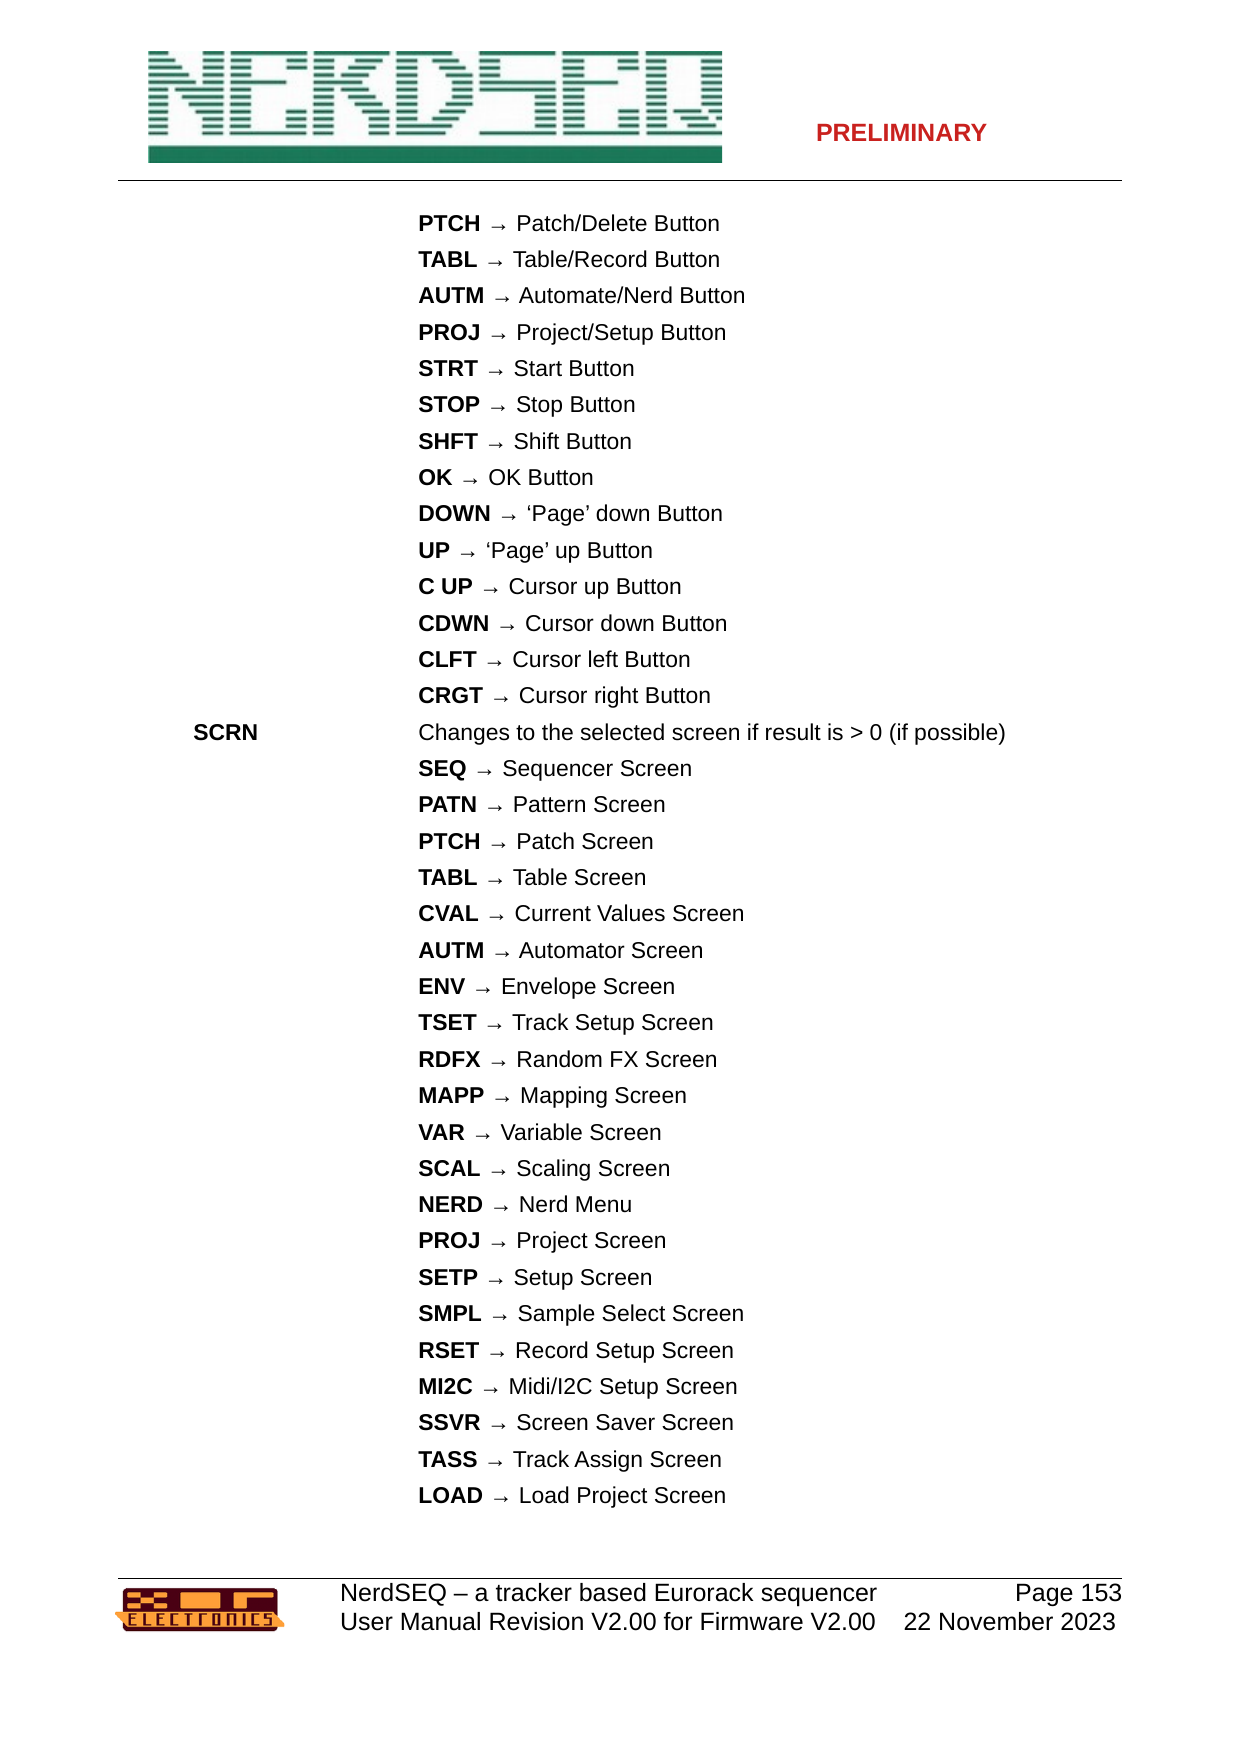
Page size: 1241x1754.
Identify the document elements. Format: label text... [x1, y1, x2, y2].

text PROJ → Project Screen [118, 1227, 1122, 1254]
text CDWN → Cursor down Button [118, 609, 1122, 636]
text SSVR → Screen Saver Screen [118, 1409, 1122, 1436]
text PTCH → Patch Screen [118, 828, 1122, 854]
text AUTM → Automator Screen [118, 937, 1122, 963]
text MAPP → Mapping Screen [118, 1082, 1122, 1108]
text RDFX → Random FX Screen [118, 1046, 1122, 1072]
text C UP → Cursor up Button [118, 573, 1122, 599]
text PTCH → Patch/Delete Button [118, 209, 1122, 236]
picture [115, 1584, 285, 1634]
text PROJ → Project/Setup Button [118, 319, 1122, 345]
text SEQ → Sequencer Screen [118, 755, 1122, 781]
text VAR → Variable Screen [118, 1118, 1122, 1145]
text MI2C → Midi/I2C Setup Screen [118, 1373, 1122, 1399]
text STOP → Stop Button [118, 391, 1122, 418]
text NERD → Nerd Menu [118, 1191, 1122, 1217]
text CLFT → Cursor left Button [118, 646, 1122, 672]
text AUTM → Automate/Nerd Button [118, 282, 1122, 309]
text LOAD → Load Project Screen [118, 1482, 1122, 1508]
text SCRN Changes to the selected screen if result is > 0 (if possible) [118, 718, 1122, 745]
text STRT → Start Button [118, 355, 1122, 381]
text SETP → Setup Screen [118, 1264, 1122, 1290]
text SHFT → Shift Button [118, 428, 1122, 454]
text OK → OK Button [118, 464, 1122, 490]
text DOWN → ‘Page’ down Button [118, 500, 1122, 527]
picture [148, 51, 723, 163]
text TSET → Track Setup Screen [118, 1009, 1122, 1036]
text RSET → Record Setup Screen [118, 1337, 1122, 1363]
text SCAL → Scaling Screen [118, 1155, 1122, 1181]
text TASS → Track Assign Screen [118, 1446, 1122, 1472]
text CVAL → Current Values Screen [118, 900, 1122, 927]
text UP → ‘Page’ up Button [118, 537, 1122, 563]
text CRGT → Cursor right Button [118, 682, 1122, 708]
text PATN → Pattern Screen [118, 791, 1122, 818]
text TABL → Table/Record Button [118, 246, 1122, 272]
text ENV → Envelope Screen [118, 973, 1122, 999]
text SMPL → Sample Select Screen [118, 1300, 1122, 1327]
text TABL → Table Screen [118, 864, 1122, 890]
